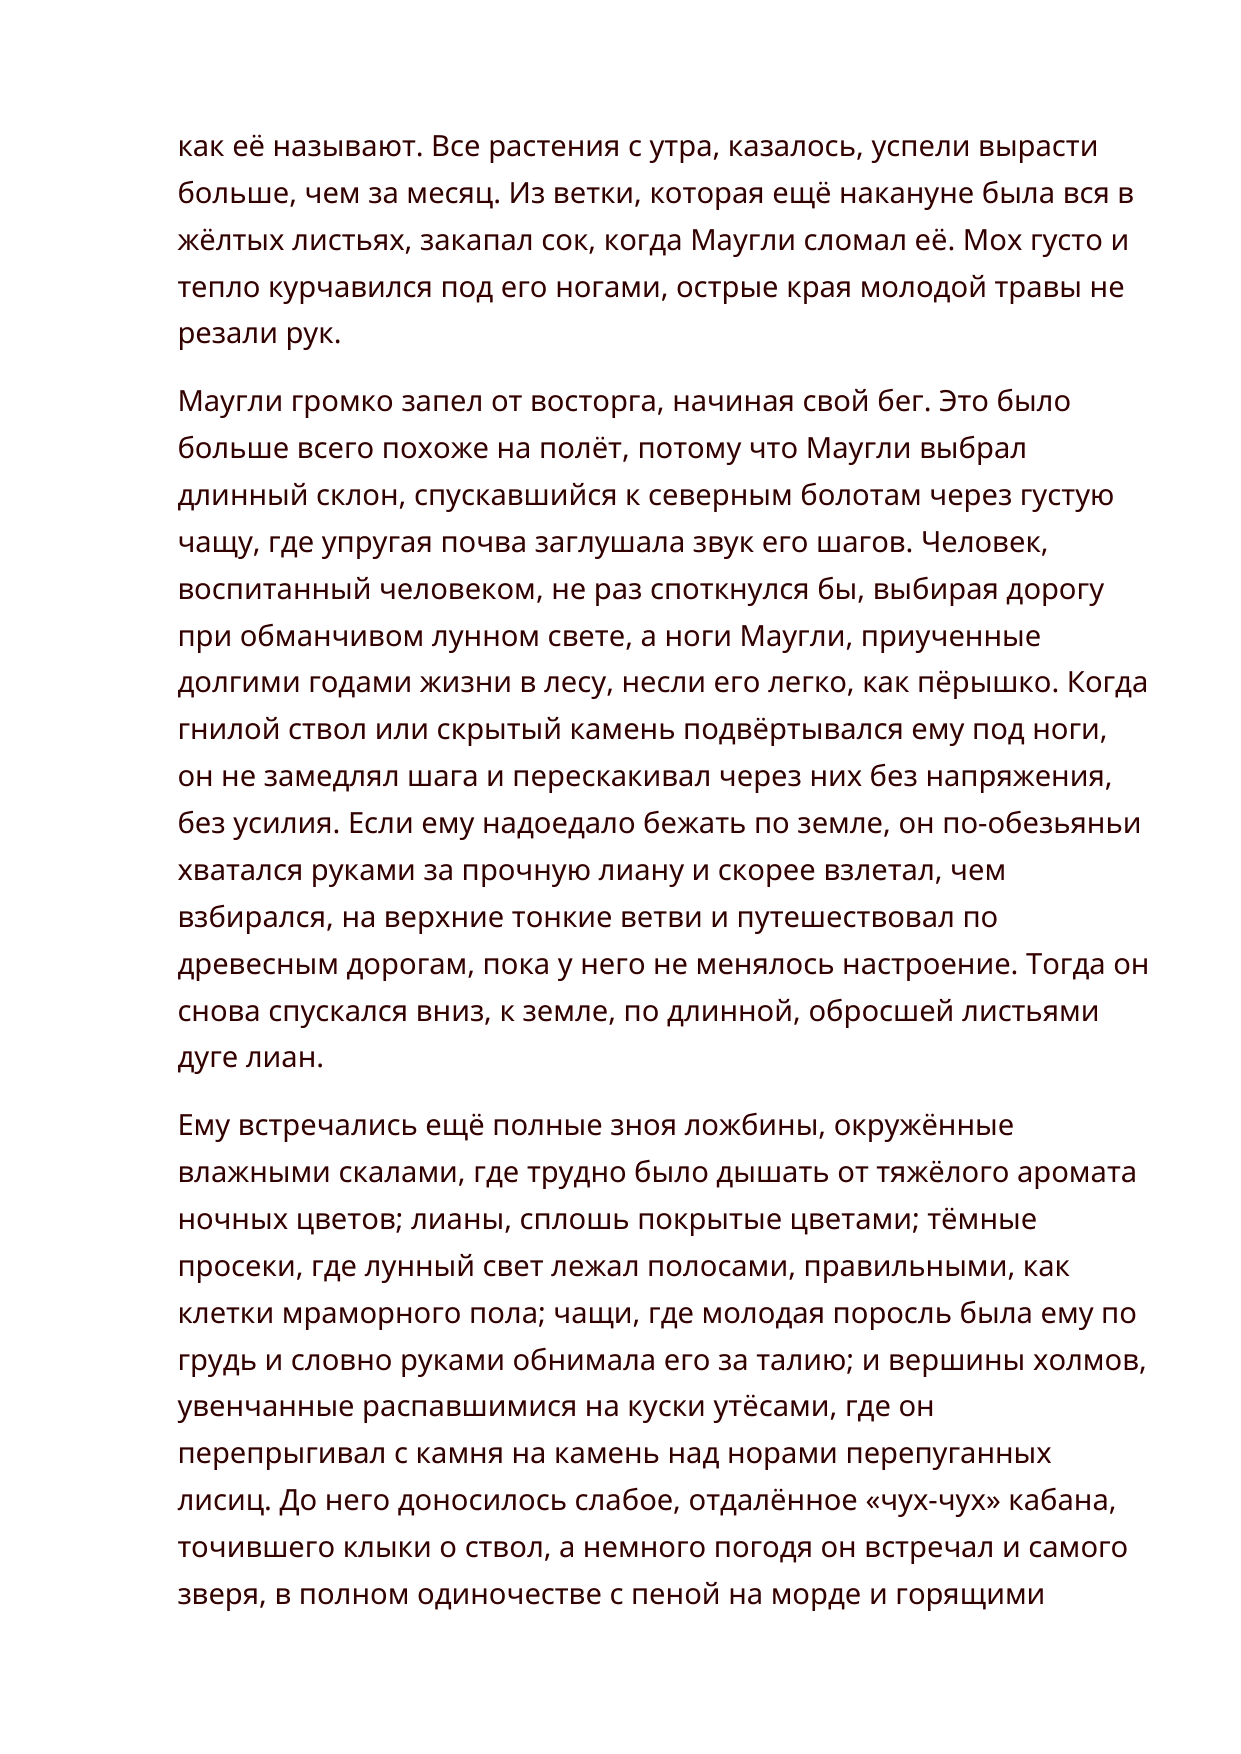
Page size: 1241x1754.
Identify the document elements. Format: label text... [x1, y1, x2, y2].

text Ему встречались ещё полные зноя ложбины, окружённые влажными скалами, где трудно было дышать от тяжёлого аромата ночных цветов; лианы, сплошь покрытые цветами; тёмные просеки, где лунный свет лежал полосами, правильными, как клетки мраморного пола; чащи, где молодая поросль была ему по грудь и словно руками обнимала его за талию; и вершины холмов, увенчанные распавшимися на куски утёсами, где он перепрыгивал с камня на камень над норами перепуганных лисиц. До него доносилось слабое, отдалённое «чух-чух» кабана, точившего клыки о ствол, а немного погодя он встречал и самого зверя, в полном одиночестве с пеной на морде и горящими [177, 1097, 1152, 1613]
text как её называют. Все растения с утра, казалось, успели вырасти больше, чем за месяц. Из ветки, которая ещё накануне была вся в жёлтых листьях, закапал сок, когда Маугли сломал её. Мох густо и тепло курчавился под его ногами, острые края молодой травы не резали рук. [177, 118, 1152, 352]
text Маугли громко запел от восторга, начиная свой бег. Это было больше всего похоже на полёт, потому что Маугли выбрал длинный склон, спускавшийся к северным болотам через густую чащу, где упругая почва заглушала звук его шагов. Человек, воспитанный человеком, не раз споткнулся бы, выбирая дорогу при обманчивом лунном свете, а ноги Маугли, приученные долгими годами жизни в лесу, несли его легко, как пёрышко. Когда гнилой ствол или скрытый камень подвёртывался ему под ноги, он не замедлял шага и перескакивал через них без напряжения, без усилия. Если ему надоедало бежать по земле, он по-обезьяньи хватался руками за прочную лиану и скорее взлетал, чем взбирался, на верхние тонкие ветви и путешествовал по древесным дорогам, пока у него не менялось настроение. Тогда он снова спускался вниз, к земле, по длинной, обросшей листьями дуге лиан. [177, 373, 1152, 1076]
